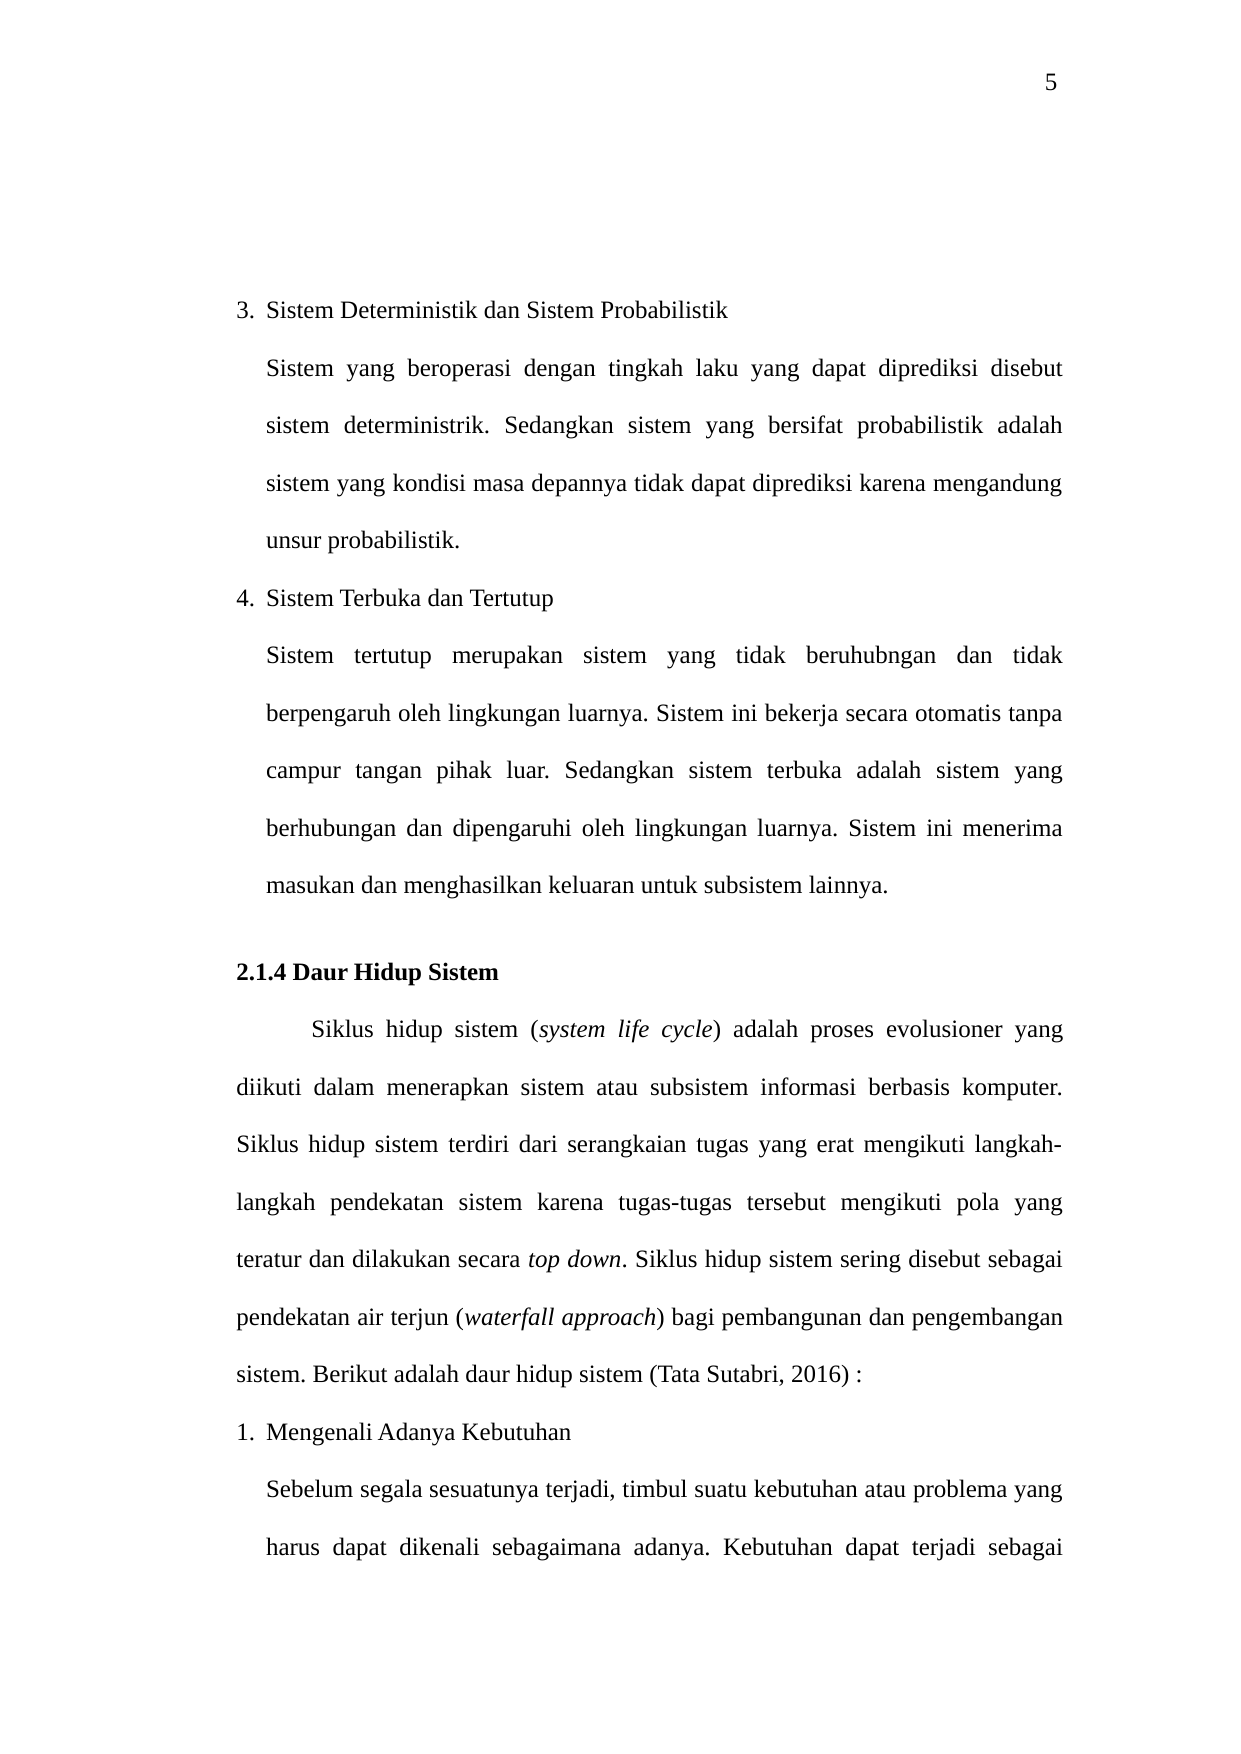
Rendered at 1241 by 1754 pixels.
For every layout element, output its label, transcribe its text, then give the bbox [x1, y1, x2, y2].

text Siklus hidup sistem (system life cycle) adalah proses evolusioner yang diikuti dalam menerapkan sistem atau subsistem informasi berbasis komputer. Siklus hidup sistem terdiri dari serangkaian tugas yang erat mengikuti langkah-langkah pendekatan sistem karena tugas-tugas tersebut mengikuti pola yang teratur dan dilakukan secara top down. Siklus hidup sistem sering disebut sebagai pendekatan air terjun (waterfall approach) bagi pembangunan dan pengembangan sistem. Berikut adalah daur hidup sistem (Tata Sutabri, 2016) : [236, 1014, 1063, 1388]
list Mengenali Adanya Kebutuhan [236, 1417, 1063, 1445]
list Sistem tertutup merupakan sistem yang tidak beruhubngan dan tidak berpengaruh oleh lingkungan luarnya. Sistem ini bekerja secara otomatis tanpa campur tangan pihak luar. Sedangkan sistem terbuka adalah sistem yang berhubungan dan dipengaruhi oleh lingkungan luarnya. Sistem ini menerima masukan dan menghasilkan keluaran untuk subsistem lainnya. [236, 640, 1063, 899]
list Sebelum segala sesuatunya terjadi, timbul suatu kebutuhan atau problema yang harus dapat dikenali sebagaimana adanya. Kebutuhan dapat terjadi sebagai [236, 1474, 1063, 1560]
subtitle 2.1.4 Daur Hidup Sistem [236, 957, 1063, 985]
list Sistem Terbuka dan Tertutup [236, 583, 1063, 612]
list Sistem yang beroperasi dengan tingkah laku yang dapat diprediksi disebut sistem deterministrik. Sedangkan sistem yang bersifat probabilistik adalah sistem yang kondisi masa depannya tidak dapat diprediksi karena mengandung unsur probabilistik. [236, 353, 1063, 554]
list Sistem Deterministik dan Sistem Probabilistik [236, 295, 1063, 324]
